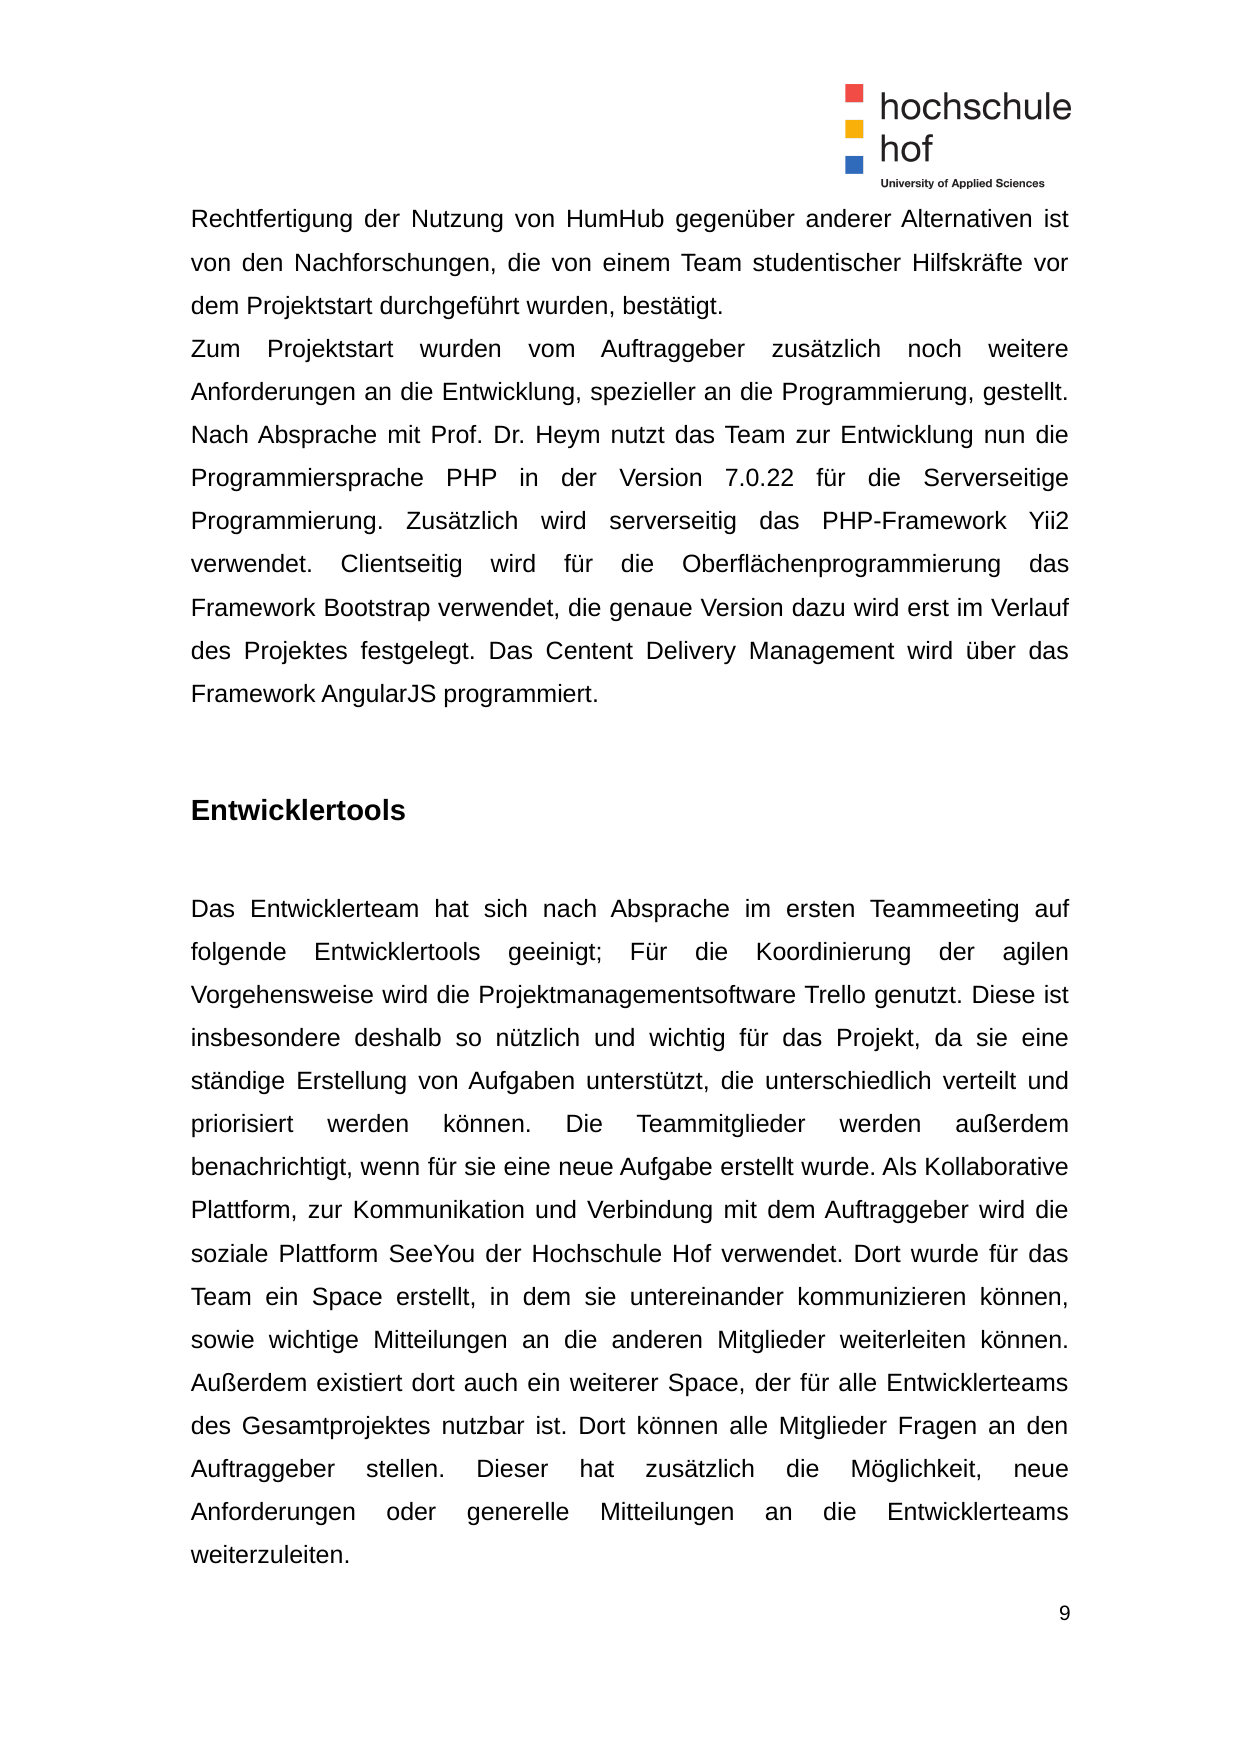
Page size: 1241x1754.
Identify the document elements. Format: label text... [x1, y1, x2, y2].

subtitle Entwicklertools [191, 793, 1070, 827]
text Das Entwicklerteam hat sich nach Absprache im ersten Teammeeting auf folgende Entwicklertools geeinigt; Für die Koordinierung der agilen Vorgehensweise wird die Projektmanagementsoftware Trello genutzt. Diese ist insbesondere deshalb so nützlich und wichtig für das Projekt, da sie eine ständige Erstellung von Aufgaben unterstützt, die unterschiedlich verteilt und priorisiert werden können. Die Teammitglieder werden außerdem benachrichtigt, wenn für sie eine neue Aufgabe erstellt wurde. Als Kollaborative Plattform, zur Kommunikation und Verbindung mit dem Auftraggeber wird die soziale Plattform SeeYou der Hochschule Hof verwendet. Dort wurde für das Team ein Space erstellt, in dem sie untereinander kommunizieren können, sowie wichtige Mitteilungen an die anderen Mitglieder weiterleiten können. Außerdem existiert dort auch ein weiterer Space, der für alle Entwicklerteams des Gesamtprojektes nutzbar ist. Dort können alle Mitglieder Fragen an den Auftraggeber stellen. Dieser hat zusätzlich die Möglichkeit, neue Anforderungen oder generelle Mitteilungen an die Entwicklerteams weiterzuleiten. [191, 894, 1070, 1569]
text Rechtfertigung der Nutzung von HumHub gegenüber anderer Alternativen ist von den Nachforschungen, die von einem Team studentischer Hilfskräfte vor dem Projektstart durchgeführt wurden, bestätigt. [191, 204, 1070, 319]
text Zum Projektstart wurden vom Auftraggeber zusätzlich noch weitere Anforderungen an die Entwicklung, spezieller an die Programmierung, gestellt. Nach Absprache mit Prof. Dr. Heym nutzt das Team zur Entwicklung nun die Programmiersprache PHP in der Version 7.0.22 für die Serverseitige Programmierung. Zusätzlich wird serverseitig das PHP-Framework Yii2 verwendet. Clientseitig wird für die Oberflächenprogrammierung das Framework Bootstrap verwendet, die genaue Version dazu wird erst im Verlauf des Projektes festgelegt. Das Centent Delivery Management wird über das Framework AngularJS programmiert. [191, 334, 1070, 707]
